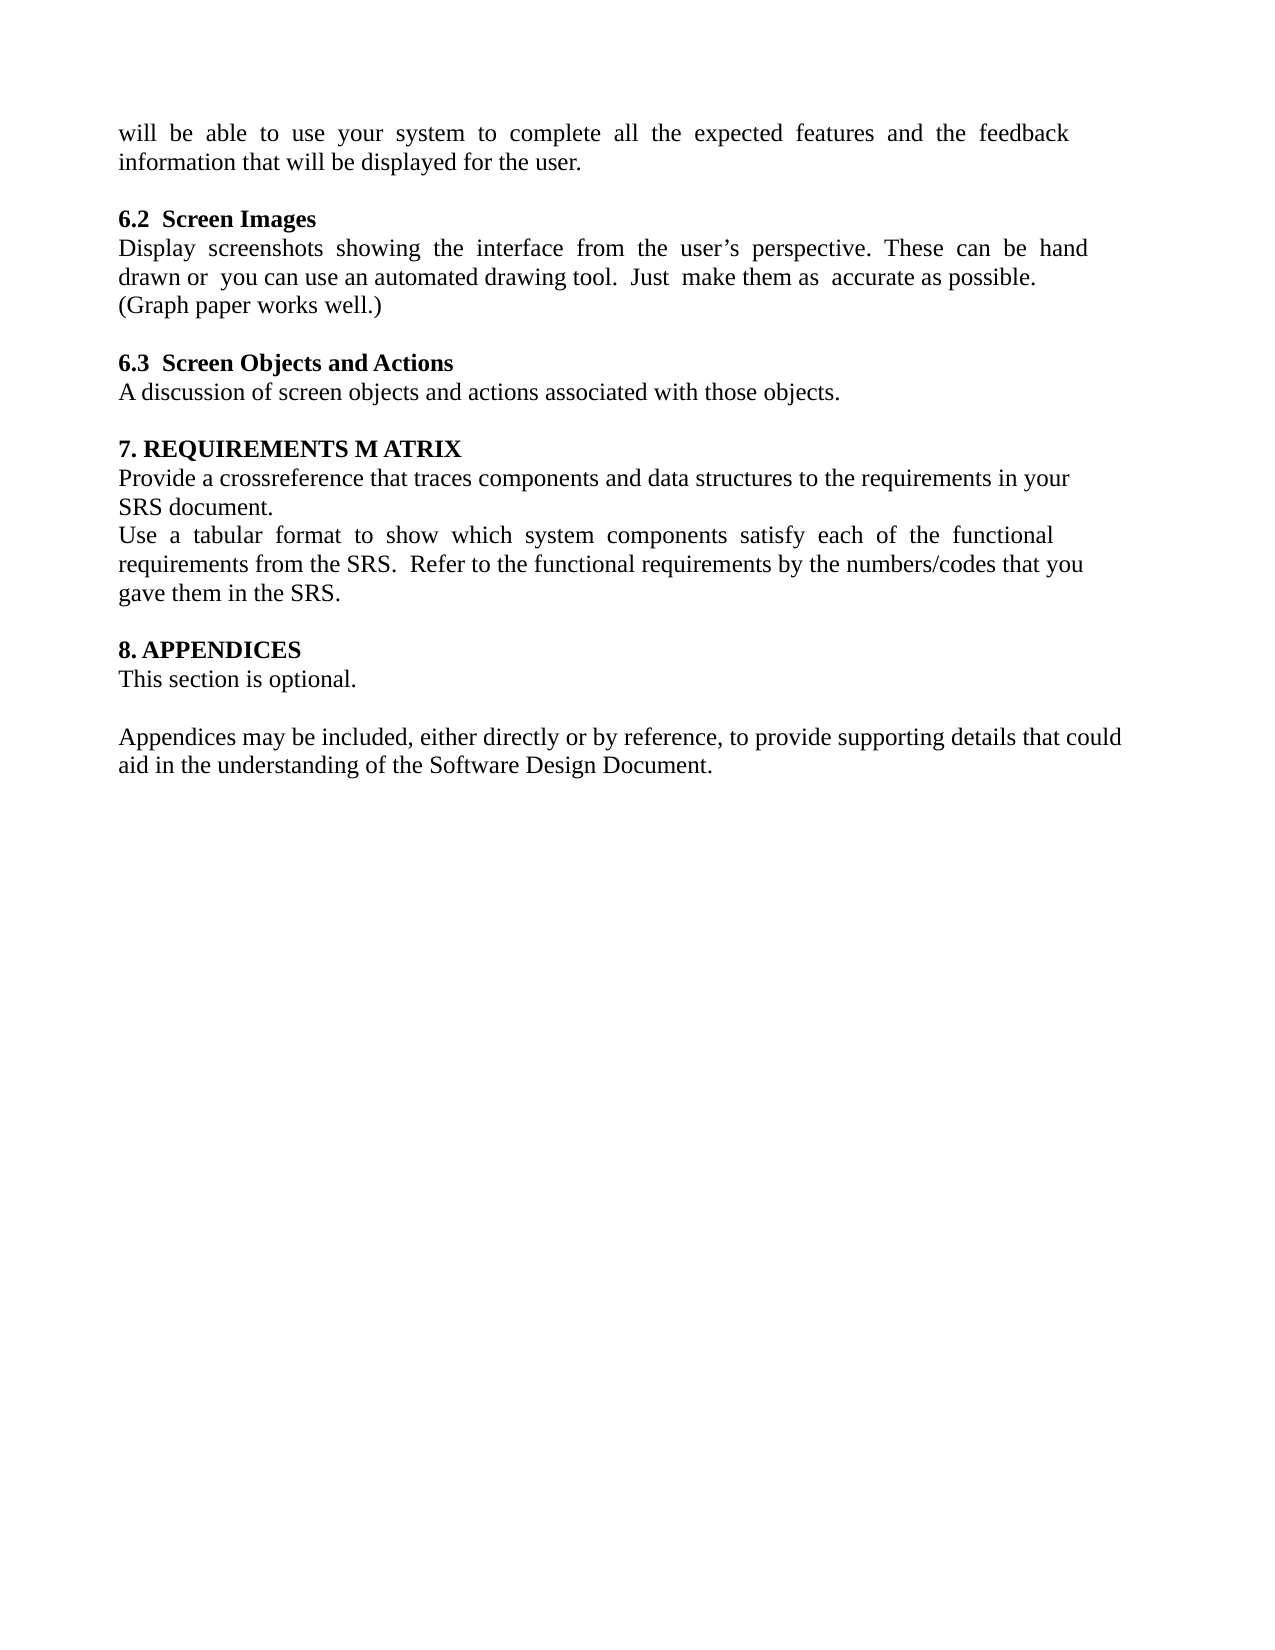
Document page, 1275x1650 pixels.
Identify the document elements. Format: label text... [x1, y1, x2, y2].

text will be able to use your system to complete all the expected features and the feedback [118, 118, 1157, 147]
text Display screenshots showing the interface from the user’s perspective. These can be hand­ [118, 233, 1157, 262]
text 6.3 Screen Objects and Actions [118, 348, 1157, 377]
text (Graph paper works well.) [118, 291, 1157, 319]
text Provide a cross­reference that traces components and data structures to the requirements in your [118, 463, 1157, 492]
text 6.2 Screen Images [118, 204, 1157, 233]
text Appendices may be included, either directly or by reference, to provide supporting details that could [118, 722, 1157, 751]
text requirements from the SRS. Refer to the functional requirements by the numbers/codes that you [118, 549, 1157, 578]
text information that will be displayed for the user. [118, 147, 1157, 176]
text gave them in the SRS. [118, 578, 1157, 607]
text SRS document. [118, 492, 1157, 521]
text 7. REQUIREMENTS M ATRIX [118, 434, 1157, 463]
text aid in the understanding of the Software Design Document. [118, 751, 1157, 779]
text A discussion of screen objects and actions associated with those objects. [118, 377, 1157, 406]
text drawn or you can use an automated drawing tool. Just make them as accurate as possible. [118, 262, 1157, 291]
text This section is optional. [118, 664, 1157, 693]
text Use a tabular format to show which system components satisfy each of the functional [118, 521, 1157, 549]
text 8. APPENDICES [118, 636, 1157, 664]
